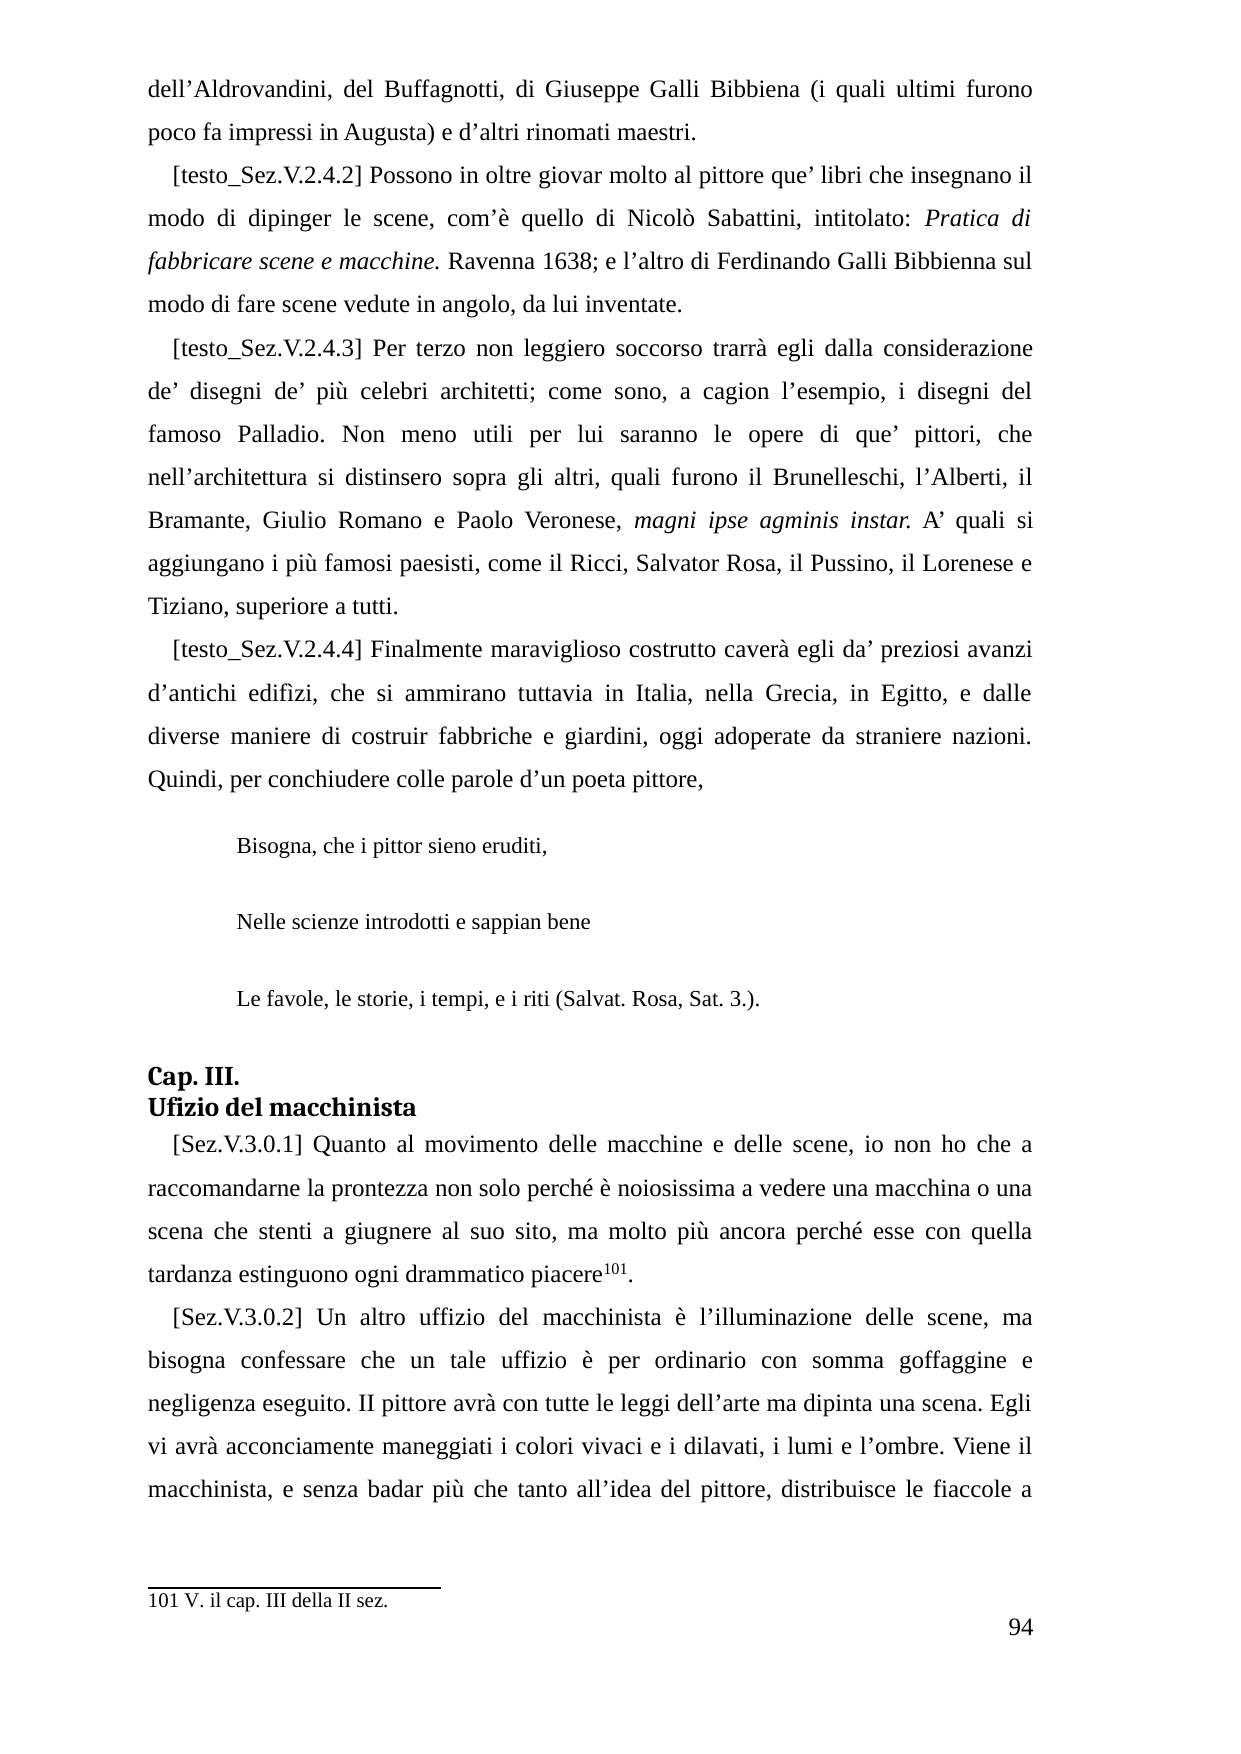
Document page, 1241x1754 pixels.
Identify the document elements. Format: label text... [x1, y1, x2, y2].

text [Sez.V.3.0.2] Un altro uffizio del macchinista è l’illuminazione delle scene, ma bisogna confessare che un tale uffizio è per ordinario con somma goffaggine e negligenza eseguito. II pittore avrà con tutte le leggi dell’arte ma dipinta una scena. Egli vi avrà acconciamente maneggiati i colori vivaci e i dilavati, i lumi e l’ombre. Viene il macchinista, e senza badar più che tanto all’idea del pittore, distribuisce le fiaccole a [148, 1302, 1033, 1503]
text [testo_Sez.V.2.4.2] Possono in oltre giovar molto al pittore que’ libri che insegnano il modo di dipinger le scene, com’è quello di Nicolò Sabattini, intitolato: Pratica di fabbricare scene e macchine. Ravenna 1638; e l’altro di Ferdinando Galli Bibbienna sul modo di fare scene vedute in angolo, da lui inventate. [148, 160, 1033, 318]
subtitle Cap. III. Ufizio del macchinista [148, 1061, 1033, 1123]
text Bisogna, che i pittor sieno eruditi, [236, 832, 1033, 858]
text [Sez.V.3.0.1] Quanto al movimento delle macchine e delle scene, io non ho che a raccomandarne la prontezza non solo perché è noiosissima a vedere una macchina o una scena che stenti a giugnere al suo sito, ma molto più ancora perché esse con quella tardanza estinguono ogni drammatico piacere. [148, 1129, 1033, 1288]
text dell’Aldrovandini, del Buffagnotti, di Giuseppe Galli Bibbiena (i quali ultimi furono poco fa impressi in Augusta) e d’altri rinomati maestri. [148, 74, 1033, 146]
text Nelle scienze introdotti e sappian bene [236, 908, 1033, 935]
text [testo_Sez.V.2.4.4] Finalmente maraviglioso costrutto caverà egli da’ preziosi avanzi d’antichi edifìzi, che si ammirano tuttavia in Italia, nella Grecia, in Egitto, e dalle diverse maniere di costruir fabbriche e giardini, oggi adoperate da straniere nazioni. Quindi, per conchiudere colle parole d’un poeta pittore, [148, 634, 1033, 793]
text Le favole, le storie, i tempi, e i riti (Salvat. Rosa, Sat. 3.). [236, 985, 1033, 1011]
text [testo_Sez.V.2.4.3] Per terzo non leggiero soccorso trarrà egli dalla considerazione de’ disegni de’ più celebri architetti; come sono, a cagion l’esempio, i disegni del famoso Palladio. Non meno utili per lui saranno le opere di que’ pittori, che nell’architettura si distinsero sopra gli altri, quali furono il Brunelleschi, l’Alberti, il Bramante, Giulio Romano e Paolo Veronese, magni ipse agminis instar. A’ quali si aggiungano i più famosi paesisti, come il Ricci, Salvator Rosa, il Pussino, il Lorenese e Tiziano, superiore a tutti. [148, 333, 1033, 620]
text V. il cap. III della II sez. [148, 1588, 1033, 1612]
